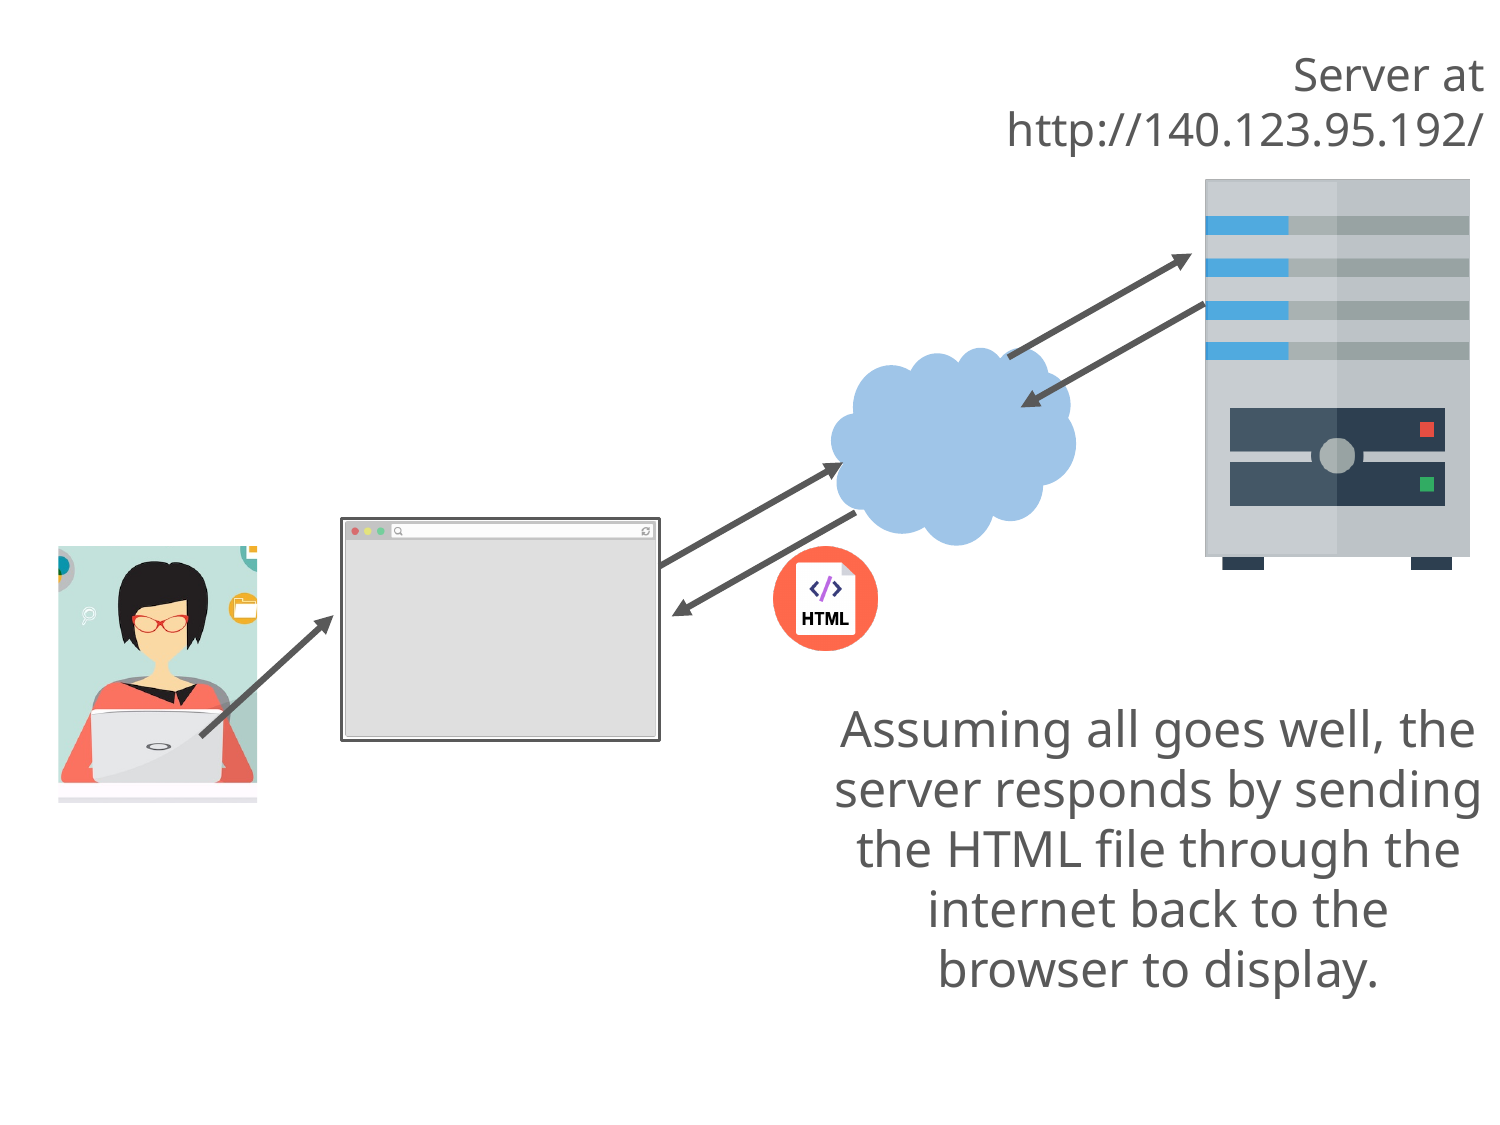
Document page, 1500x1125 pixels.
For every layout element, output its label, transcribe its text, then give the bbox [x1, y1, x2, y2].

picture [343, 519, 658, 739]
list Assuming all goes well, the server responds by sending the HTML file through the internet back to the browser to display. [817, 682, 1500, 919]
text_box [830, 347, 1077, 546]
picture [773, 546, 878, 651]
picture [1126, 172, 1500, 588]
text_box Server at http://140.123.95.192/ [877, 31, 1500, 172]
picture [58, 546, 258, 803]
